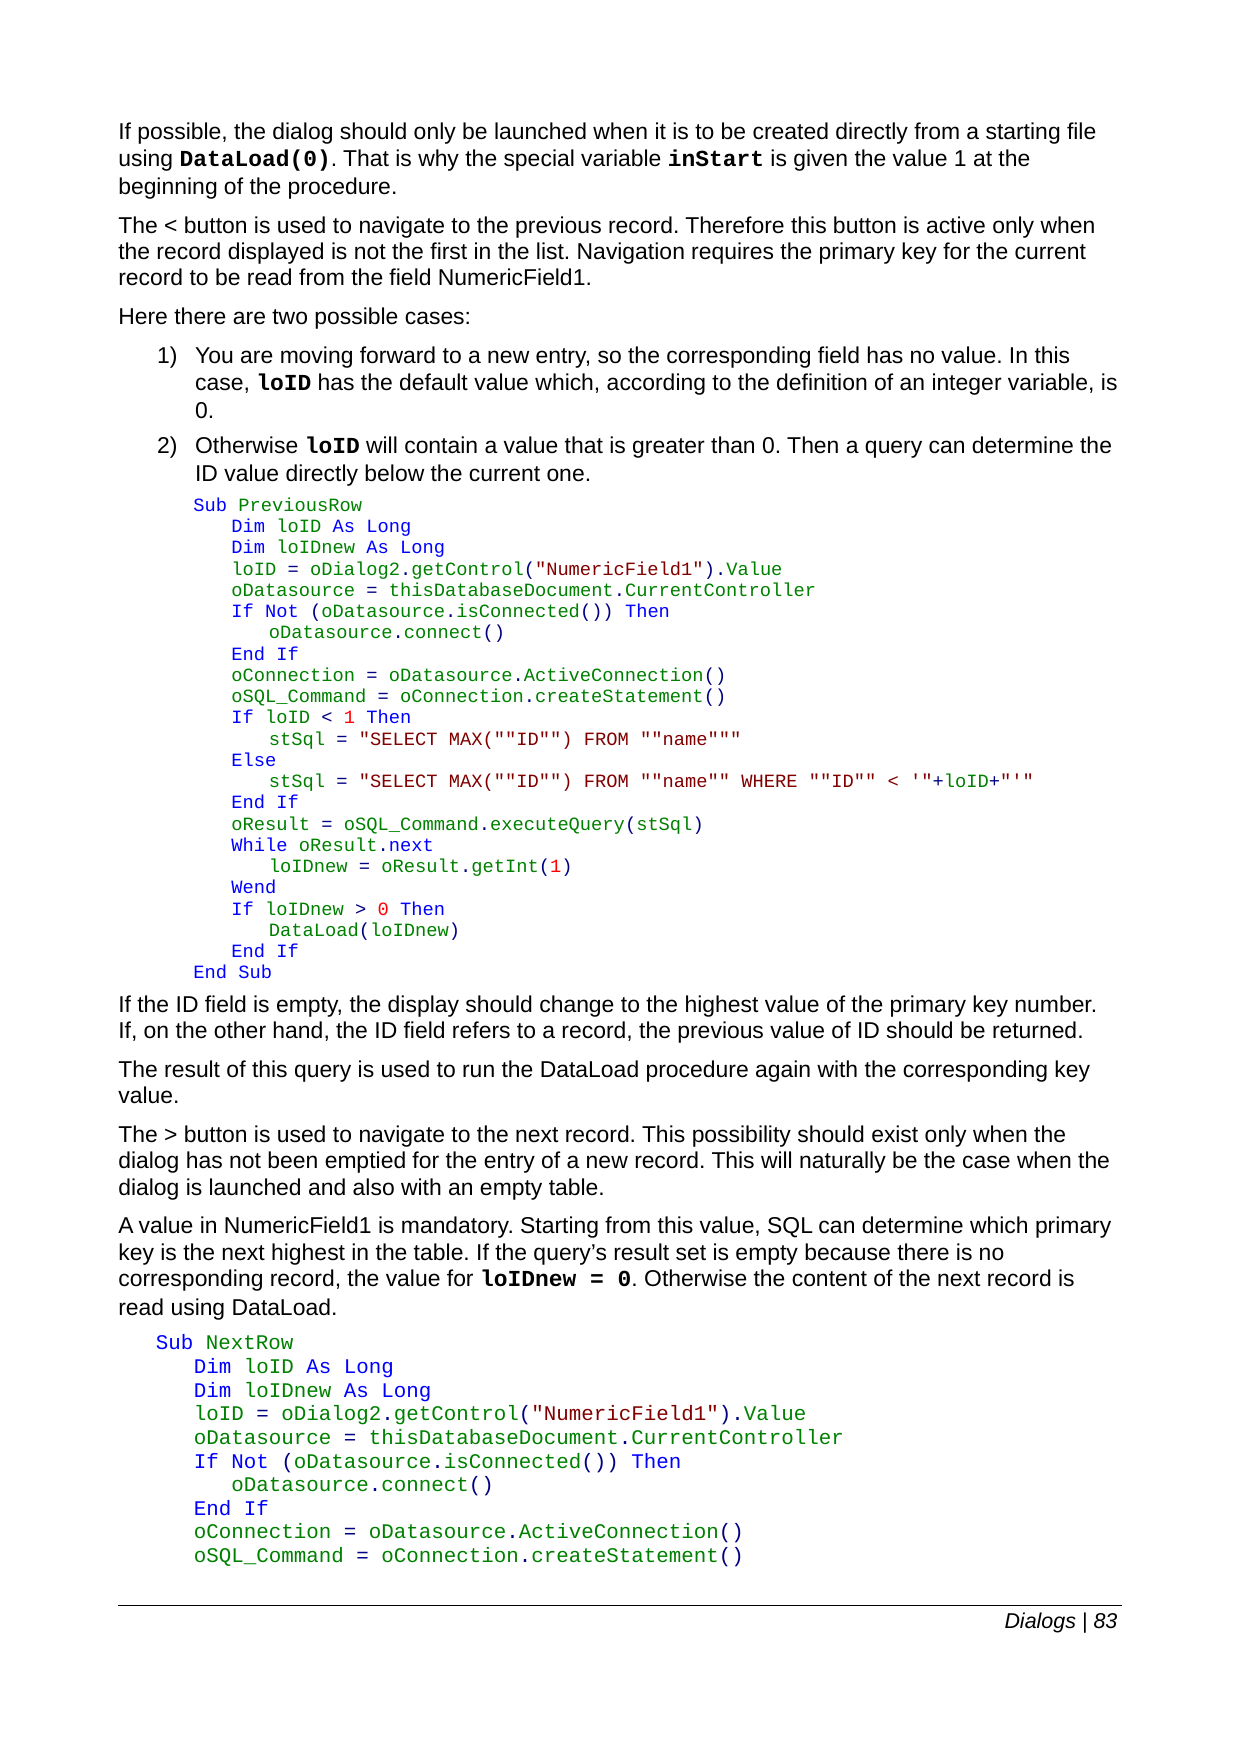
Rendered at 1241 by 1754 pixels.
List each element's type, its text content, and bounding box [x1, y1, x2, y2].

text Dim loID As Long [156, 1356, 1122, 1380]
text oConnection = oDatasource.ActiveConnection() [193, 666, 1122, 687]
text If possible, the dialog should only be launched when it is to be created directly from a starting file using DataLoad(0). That is why the special variable inStart is given the value 1 at the beginning of the procedure. [118, 118, 1122, 199]
list You are moving forward to a new entry, so the corresponding field has no value. In this case, loID has the default value which, according to the definition of an integer variable, is 0. [177, 342, 1122, 423]
text The < button is used to navigate to the previous record. Therefore this button is active only when the record displayed is not the first in the list. Navigation requires the primary key for the current record to be read from the field NumericField1. [118, 212, 1122, 291]
text oDatasource.connect() [156, 1474, 1122, 1498]
text loID = oDialog2.getControl("NumericField1").Value [193, 559, 1122, 581]
text stSql = "SELECT MAX(""ID"") FROM ""name"" WHERE ""ID"" < '"+loID+"'" [193, 772, 1122, 793]
text Dim loIDnew As Long [156, 1380, 1122, 1403]
text Else [193, 751, 1122, 772]
text End If [193, 942, 1122, 963]
text loIDnew = oResult.getInt(1) [193, 857, 1122, 878]
text oResult = oSQL_Command.executeQuery(stSql) [193, 814, 1122, 836]
text oSQL_Command = oConnection.createStatement() [156, 1545, 1122, 1569]
text Dim loID As Long [193, 517, 1122, 538]
list Otherwise loID will contain a value that is greater than 0. Then a query can determine the ID value directly below the current one. [177, 432, 1122, 487]
text End If [156, 1498, 1122, 1522]
text Dim loIDnew As Long [193, 538, 1122, 559]
text While oResult.next [193, 836, 1122, 857]
text oDatasource = thisDatabaseDocument.CurrentController [193, 581, 1122, 602]
text End Sub [193, 963, 1122, 984]
text The result of this query is used to run the DataLoad procedure again with the corresponding key value. [118, 1056, 1122, 1108]
text stSql = "SELECT MAX(""ID"") FROM ""name""" [193, 729, 1122, 751]
text oSQL_Command = oConnection.createStatement() [193, 687, 1122, 708]
text If the ID field is empty, the display should change to the highest value of the primary key number. If, on the other hand, the ID field refers to a record, the previous value of ID should be returned. [118, 991, 1122, 1043]
text If Not (oDatasource.isConnected()) Then [193, 602, 1122, 623]
text The > button is used to navigate to the next record. This possibility should exist only when the dialog has not been emptied for the entry of a new record. This will naturally be the case when the dialog is launched and also with an empty table. [118, 1121, 1122, 1200]
text Sub PreviousRow [193, 496, 1122, 517]
list Here there are two possible cases: [118, 303, 1122, 329]
text A value in NumericField1 is mandatory. Starting from this value, SQL can determine which primary key is the next highest in the table. If the query’s result set is empty because there is no corresponding record, the value for loIDnew = 0. Otherwise the content of the next record is read using DataLoad. [118, 1212, 1122, 1320]
text End If [193, 644, 1122, 666]
text Sub NextRow [156, 1332, 1122, 1356]
text If loIDnew > 0 Then [193, 899, 1122, 921]
text loID = oDialog2.getControl("NumericField1").Value [156, 1403, 1122, 1427]
text oConnection = oDatasource.ActiveConnection() [156, 1522, 1122, 1545]
text oDatasource.connect() [193, 623, 1122, 644]
text If Not (oDatasource.isConnected()) Then [156, 1451, 1122, 1474]
text oDatasource = thisDatabaseDocument.CurrentController [156, 1427, 1122, 1451]
text Wend [193, 878, 1122, 899]
text End If [193, 793, 1122, 814]
text If loID < 1 Then [193, 708, 1122, 729]
text DataLoad(loIDnew) [193, 921, 1122, 942]
